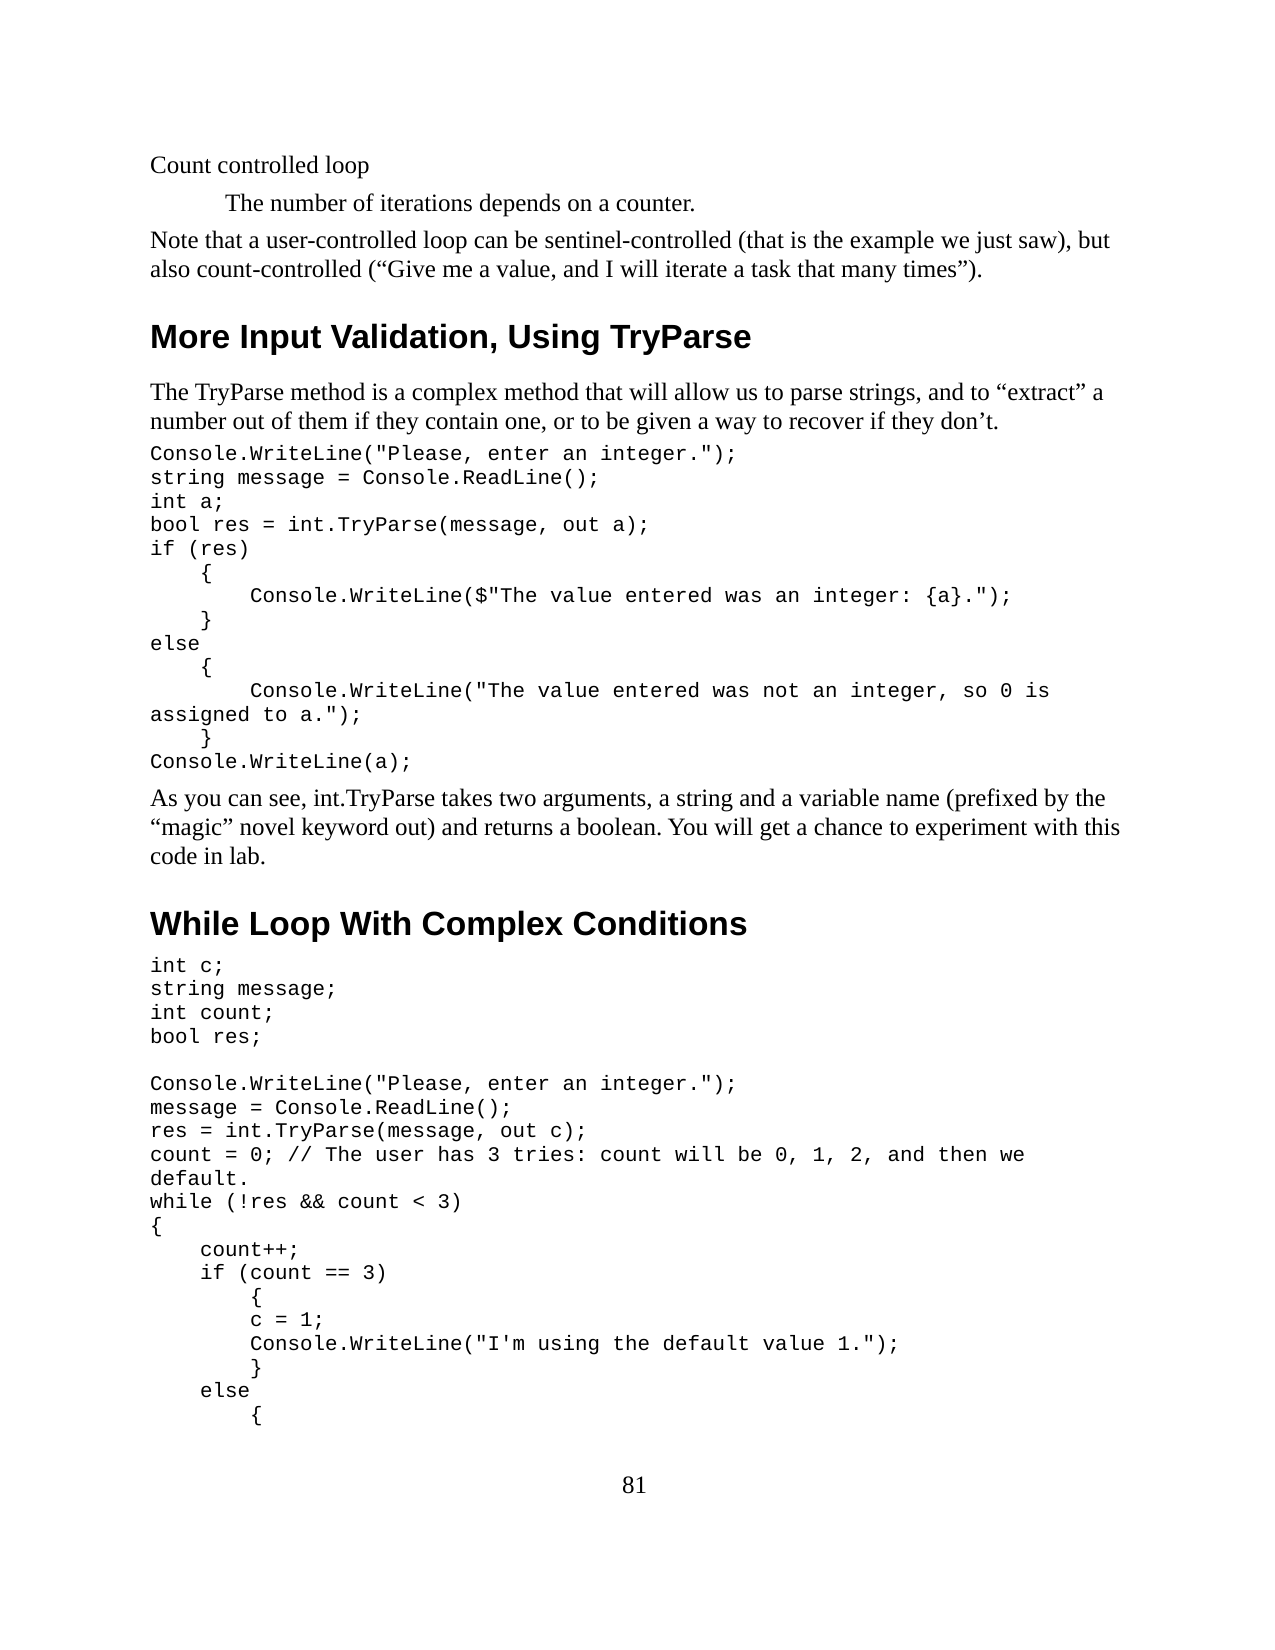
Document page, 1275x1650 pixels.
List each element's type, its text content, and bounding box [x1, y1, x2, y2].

text c = 1; [150, 1309, 1125, 1333]
text string message; [150, 978, 1125, 1002]
text } [150, 609, 1125, 633]
text int a; [150, 491, 1125, 514]
text } [150, 727, 1125, 751]
text Console.WriteLine("Please, enter an integer."); [150, 1073, 1125, 1097]
text The TryParse method is a complex method that will allow us to parse strings, and to “extract” a number out of them if they contain one, or to be given a way to recover if they don’t. [150, 377, 1125, 434]
text while (!res && count < 3) [150, 1191, 1125, 1215]
text Count controlled loop [150, 150, 1125, 179]
text bool res = int.TryParse(message, out a); [150, 514, 1125, 538]
text Console.WriteLine($"The value entered was an integer: {a}."); [150, 585, 1125, 609]
text else [150, 1380, 1125, 1404]
text { [150, 1286, 1125, 1309]
text res = int.TryParse(message, out c); [150, 1120, 1125, 1144]
text Console.WriteLine(a); [150, 751, 1125, 774]
text int count; [150, 1002, 1125, 1026]
text message = Console.ReadLine(); [150, 1097, 1125, 1120]
text bool res; [150, 1026, 1125, 1049]
text { [150, 1215, 1125, 1238]
text { [150, 656, 1125, 680]
text { [150, 562, 1125, 585]
text string message = Console.ReadLine(); [150, 467, 1125, 491]
subtitle More Input Validation, Using TryParse [150, 317, 1125, 356]
text Console.WriteLine("I'm using the default value 1."); [150, 1333, 1125, 1357]
text Console.WriteLine("Please, enter an integer."); [150, 443, 1125, 467]
text if (res) [150, 538, 1125, 562]
text else [150, 633, 1125, 656]
text The number of iterations depends on a counter. [225, 188, 1125, 216]
text { [150, 1404, 1125, 1428]
text if (count == 3) [150, 1262, 1125, 1286]
text int c; [150, 955, 1125, 978]
subtitle While Loop With Complex Conditions [150, 904, 1125, 942]
text Console.WriteLine("The value entered was not an integer, so 0 is assigned to a."); [150, 680, 1125, 727]
text } [150, 1357, 1125, 1380]
text Note that a user-controlled loop can be sentinel-controlled (that is the example we just saw), but also count-controlled (“Give me a value, and I will iterate a task that many times”). [150, 225, 1125, 283]
text As you can see, int.TryParse takes two arguments, a string and a variable name (prefixed by the “magic” novel keyword out) and returns a boolean. You will get a chance to experiment with this code in lab. [150, 783, 1125, 870]
text count = 0; // The user has 3 tries: count will be 0, 1, 2, and then we default. [150, 1144, 1125, 1191]
text count++; [150, 1238, 1125, 1262]
